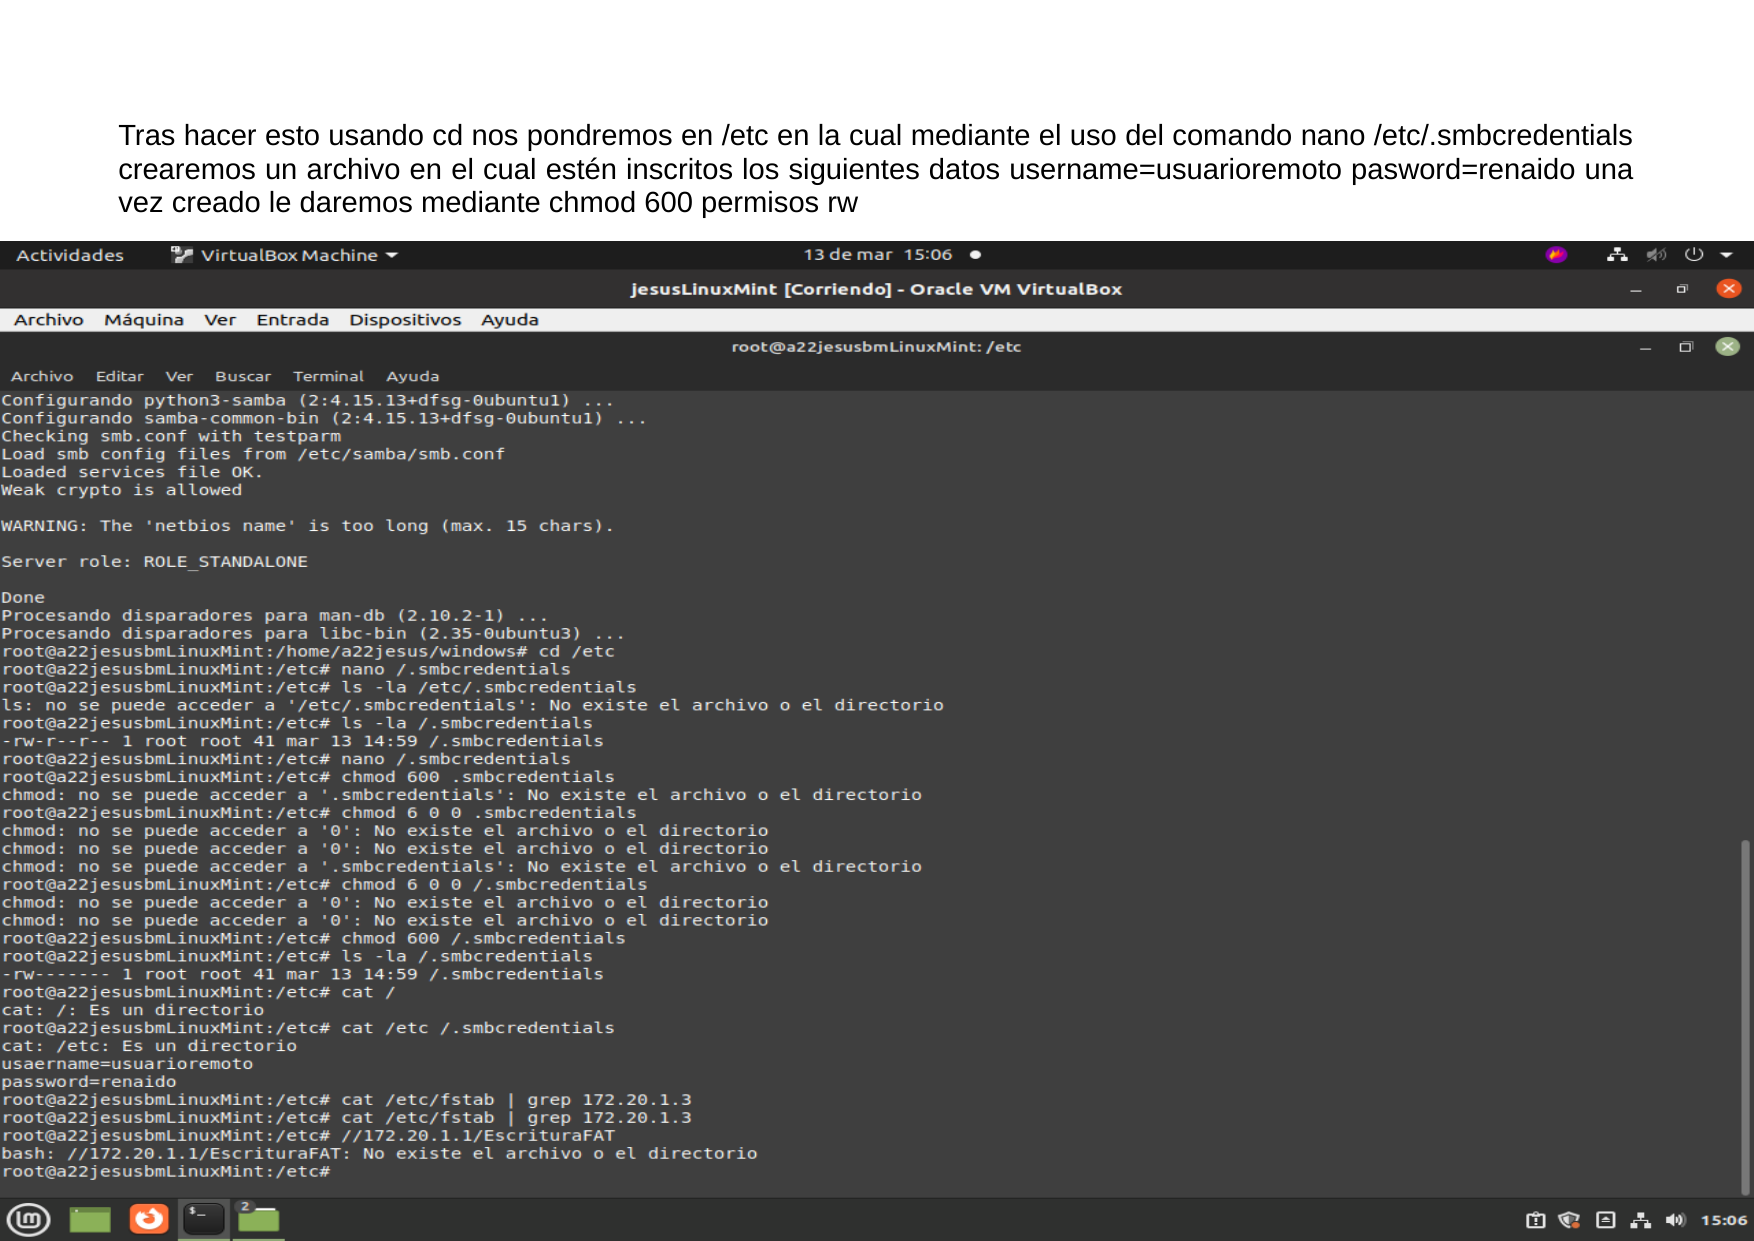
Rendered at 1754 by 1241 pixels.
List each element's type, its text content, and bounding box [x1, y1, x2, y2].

text Tras hacer esto usando cd nos pondremos en /etc en la cual mediante el uso del comando nano /etc/.smbcredentials crearemos un archivo en el cual estén inscritos los siguientes datos username=usuarioremoto pasword=renaido una vez creado le daremos mediante chmod 600 permisos rw [118, 118, 1636, 219]
picture [0, 241, 1754, 1241]
